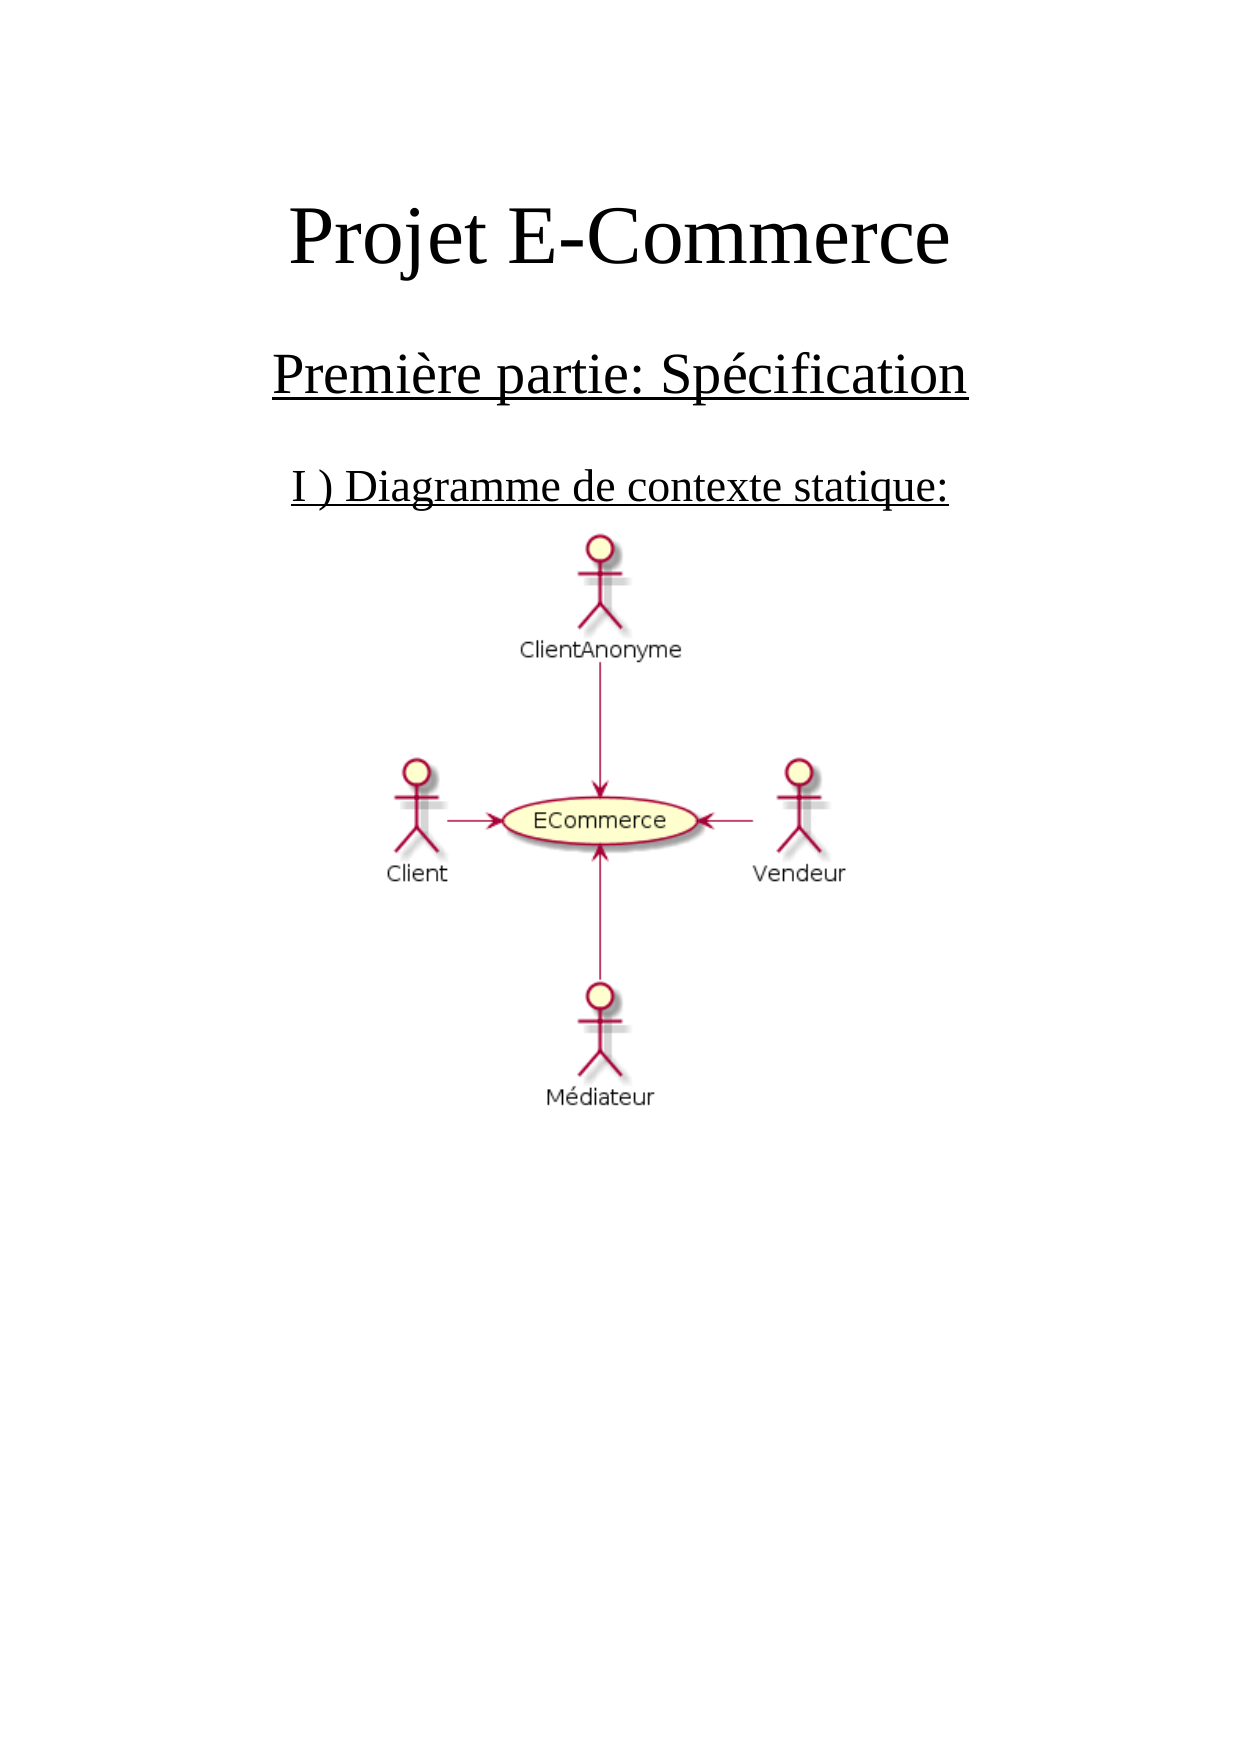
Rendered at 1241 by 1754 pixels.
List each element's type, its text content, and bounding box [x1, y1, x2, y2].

text Projet E-Commerce [118, 185, 1122, 281]
text I ) Diagramme de contexte statique: [118, 458, 1122, 511]
picture [377, 520, 863, 1124]
text Première partie: Spécification [118, 338, 1122, 406]
